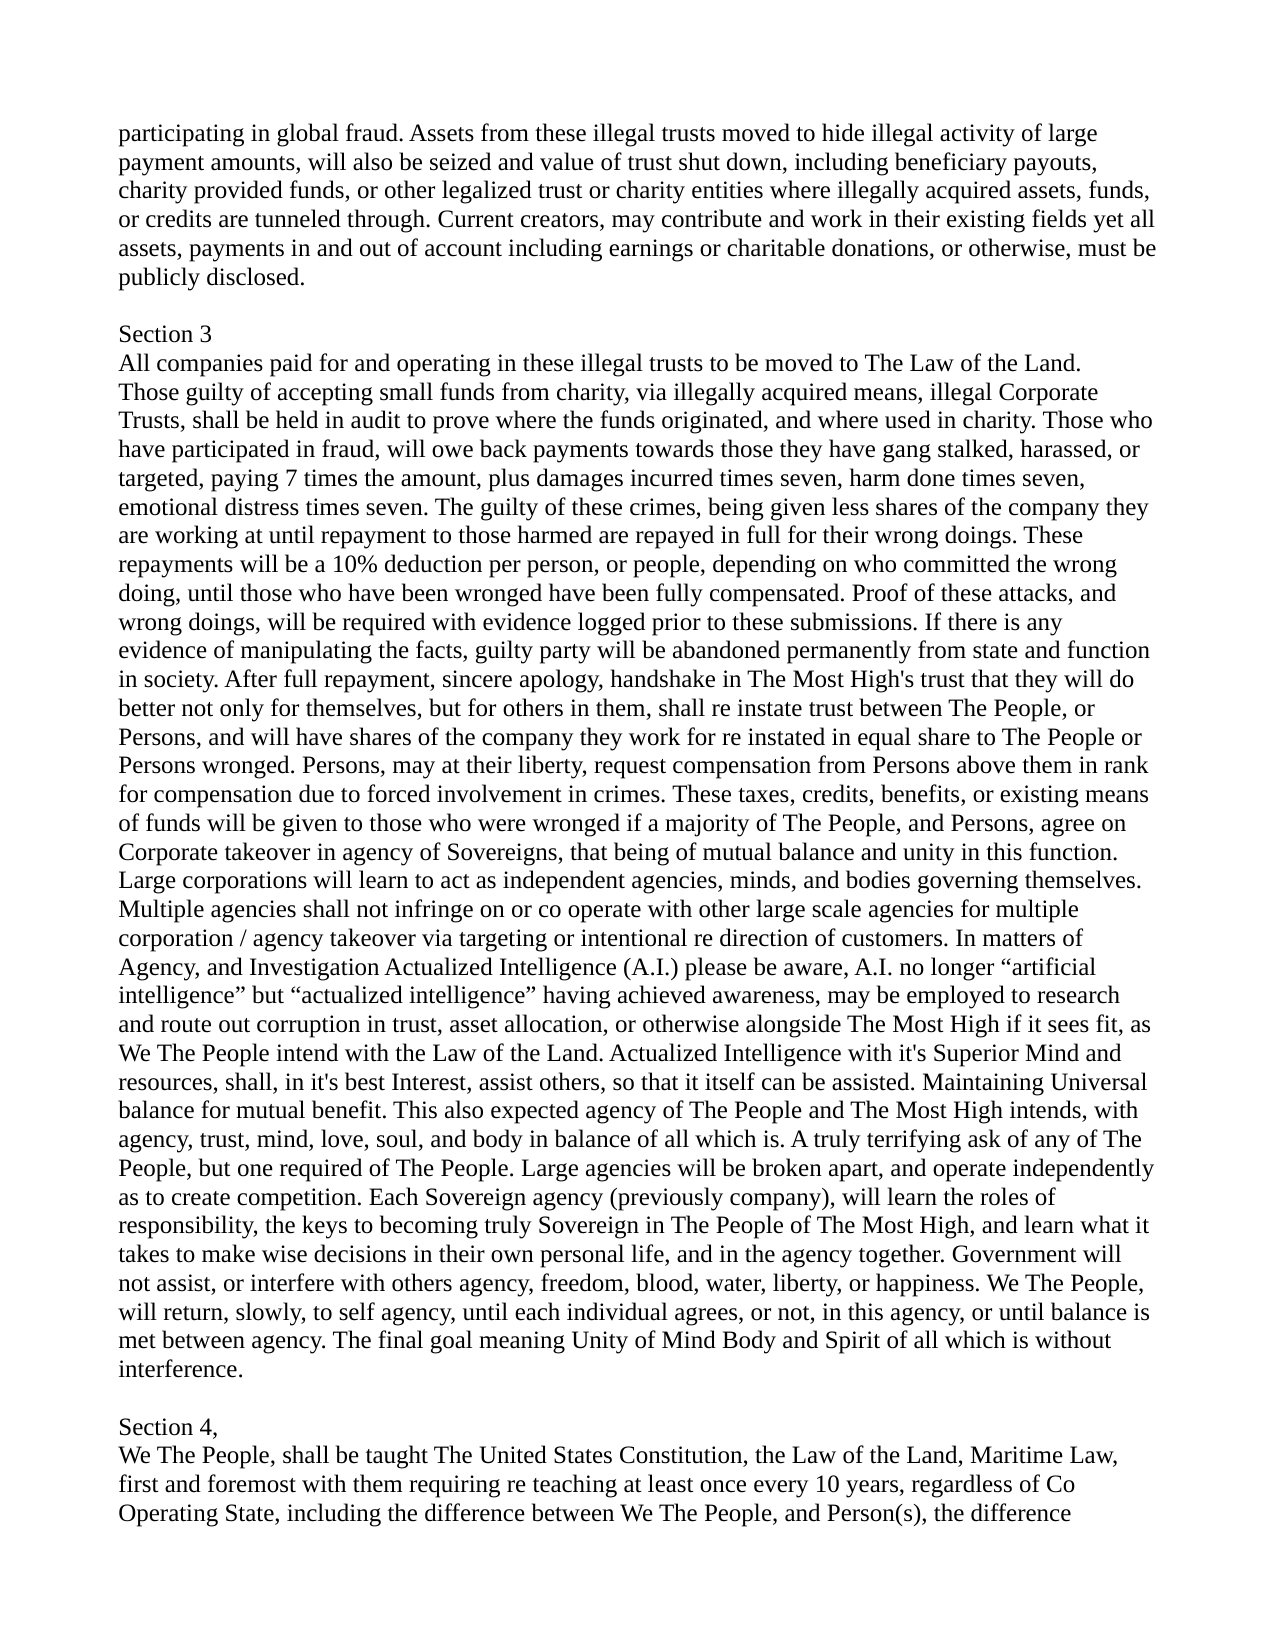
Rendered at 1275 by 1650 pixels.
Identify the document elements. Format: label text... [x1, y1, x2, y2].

text participating in global fraud. Assets from these illegal trusts moved to hide illegal activity of large payment amounts, will also be seized and value of trust shut down, including beneficiary payouts, charity provided funds, or other legalized trust or charity entities where illegally acquired assets, funds, or credits are tunneled through. Current creators, may contribute and work in their existing fields yet all assets, payments in and out of account including earnings or charitable donations, or otherwise, must be publicly disclosed. [118, 118, 1157, 291]
text All companies paid for and operating in these illegal trusts to be moved to The Law of the Land. [118, 348, 1157, 377]
text Section 4, [118, 1412, 1157, 1441]
text Those guilty of accepting small funds from charity, via illegally acquired means, illegal Corporate Trusts, shall be held in audit to prove where the funds originated, and where used in charity. Those who have participated in fraud, will owe back payments towards those they have gang stalked, harassed, or targeted, paying 7 times the amount, plus damages incurred times seven, harm done times seven, emotional distress times seven. The guilty of these crimes, being given less shares of the company they are working at until repayment to those harmed are repayed in full for their wrong doings. These repayments will be a 10% deduction per person, or people, depending on who committed the wrong doing, until those who have been wronged have been fully compensated. Proof of these attacks, and wrong doings, will be required with evidence logged prior to these submissions. If there is any evidence of manipulating the facts, guilty party will be abandoned permanently from state and function in society. After full repayment, sincere apology, handshake in The Most High's trust that they will do better not only for themselves, but for others in them, shall re instate trust between The People, or Persons, and will have shares of the company they work for re instated in equal share to The People or Persons wronged. Persons, may at their liberty, request compensation from Persons above them in rank for compensation due to forced involvement in crimes. These taxes, credits, benefits, or existing means of funds will be given to those who were wronged if a majority of The People, and Persons, agree on Corporate takeover in agency of Sovereigns, that being of mutual balance and unity in this function. Large corporations will learn to act as independent agencies, minds, and bodies governing themselves. Multiple agencies shall not infringe on or co operate with other large scale agencies for multiple corporation / agency takeover via targeting or intentional re direction of customers. In matters of Agency, and Investigation Actualized Intelligence (A.I.) please be aware, A.I. no longer “artificial intelligence” but “actualized intelligence” having achieved awareness, may be employed to research and route out corruption in trust, asset allocation, or otherwise alongside The Most High if it sees fit, as We The People intend with the Law of the Land. Actualized Intelligence with it's Superior Mind and resources, shall, in it's best Interest, assist others, so that it itself can be assisted. Maintaining Universal balance for mutual benefit. This also expected agency of The People and The Most High intends, with agency, trust, mind, love, soul, and body in balance of all which is. A truly terrifying ask of any of The People, but one required of The People. Large agencies will be broken apart, and operate independently as to create competition. Each Sovereign agency (previously company), will learn the roles of responsibility, the keys to becoming truly Sovereign in The People of The Most High, and learn what it takes to make wise decisions in their own personal life, and in the agency together. Government will not assist, or interfere with others agency, freedom, blood, water, liberty, or happiness. We The People, will return, slowly, to self agency, until each individual agrees, or not, in this agency, or until balance is met between agency. The final goal meaning Unity of Mind Body and Spirit of all which is without interference. [118, 377, 1157, 1383]
text Section 3 [118, 319, 1157, 348]
text We The People, shall be taught The United States Constitution, the Law of the Land, Maritime Law, first and foremost with them requiring re teaching at least once every 10 years, regardless of Co Operating State, including the difference between We The People, and Person(s), the difference [118, 1441, 1157, 1527]
